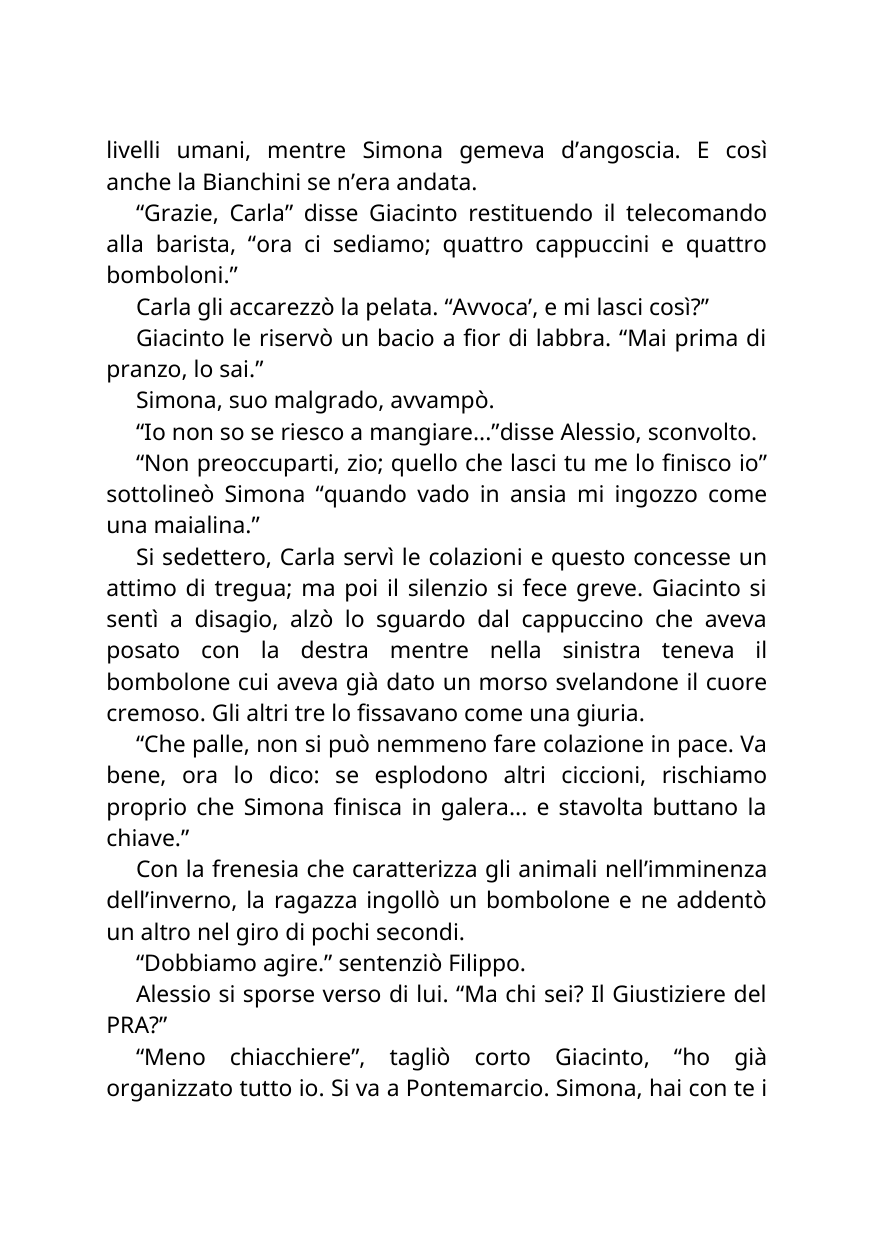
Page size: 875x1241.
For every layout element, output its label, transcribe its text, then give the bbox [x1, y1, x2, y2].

text “Grazie, Carla” disse Giacinto restituendo il telecomando alla barista, “ora ci sediamo; quattro cappuccini e quattro bomboloni.” [106, 197, 768, 291]
text Con la frenesia che caratterizza gli animali nell’imminenza dell’inverno, la ragazza ingollò un bombolone e ne addentò un altro nel giro di pochi secondi. [106, 853, 768, 947]
text “Che palle, non si può nemmeno fare colazione in pace. Va bene, ora lo dico: se esplodono altri ciccioni, rischiamo proprio che Simona finisca in galera... e stavolta buttano la chiave.” [106, 728, 768, 853]
text Si sedettero, Carla servì le colazioni e questo concesse un attimo di tregua; ma poi il silenzio si fece greve. Giacinto si sentì a disagio, alzò lo sguardo dal cappuccino che aveva posato con la destra mentre nella sinistra teneva il bombolone cui aveva già dato un morso svelandone il cuore cremoso. Gli altri tre lo fissavano come una giuria. [106, 541, 768, 728]
text “Dobbiamo agire.” sentenziò Filippo. [106, 947, 768, 978]
text “Non preoccuparti, zio; quello che lasci tu me lo finisco io” sottolineò Simona “quando vado in ansia mi ingozzo come una maialina.” [106, 447, 768, 541]
text livelli umani, mentre Simona gemeva d’angoscia. E così anche la Bianchini se n’era andata. [106, 134, 768, 197]
text “Io non so se riesco a mangiare...”disse Alessio, sconvolto. [106, 416, 768, 447]
text “Meno chiacchiere”, tagliò corto Giacinto, “ho già organizzato tutto io. Si va a Pontemarcio. Simona, hai con te i [106, 1041, 768, 1103]
text Giacinto le riservò un bacio a fior di labbra. “Mai prima di pranzo, lo sai.” [106, 322, 768, 384]
text Simona, suo malgrado, avvampò. [106, 384, 768, 416]
text Alessio si sporse verso di lui. “Ma chi sei? Il Giustiziere del PRA?” [106, 978, 768, 1041]
text Carla gli accarezzò la pelata. “Avvoca’, e mi lasci così?” [106, 291, 768, 322]
